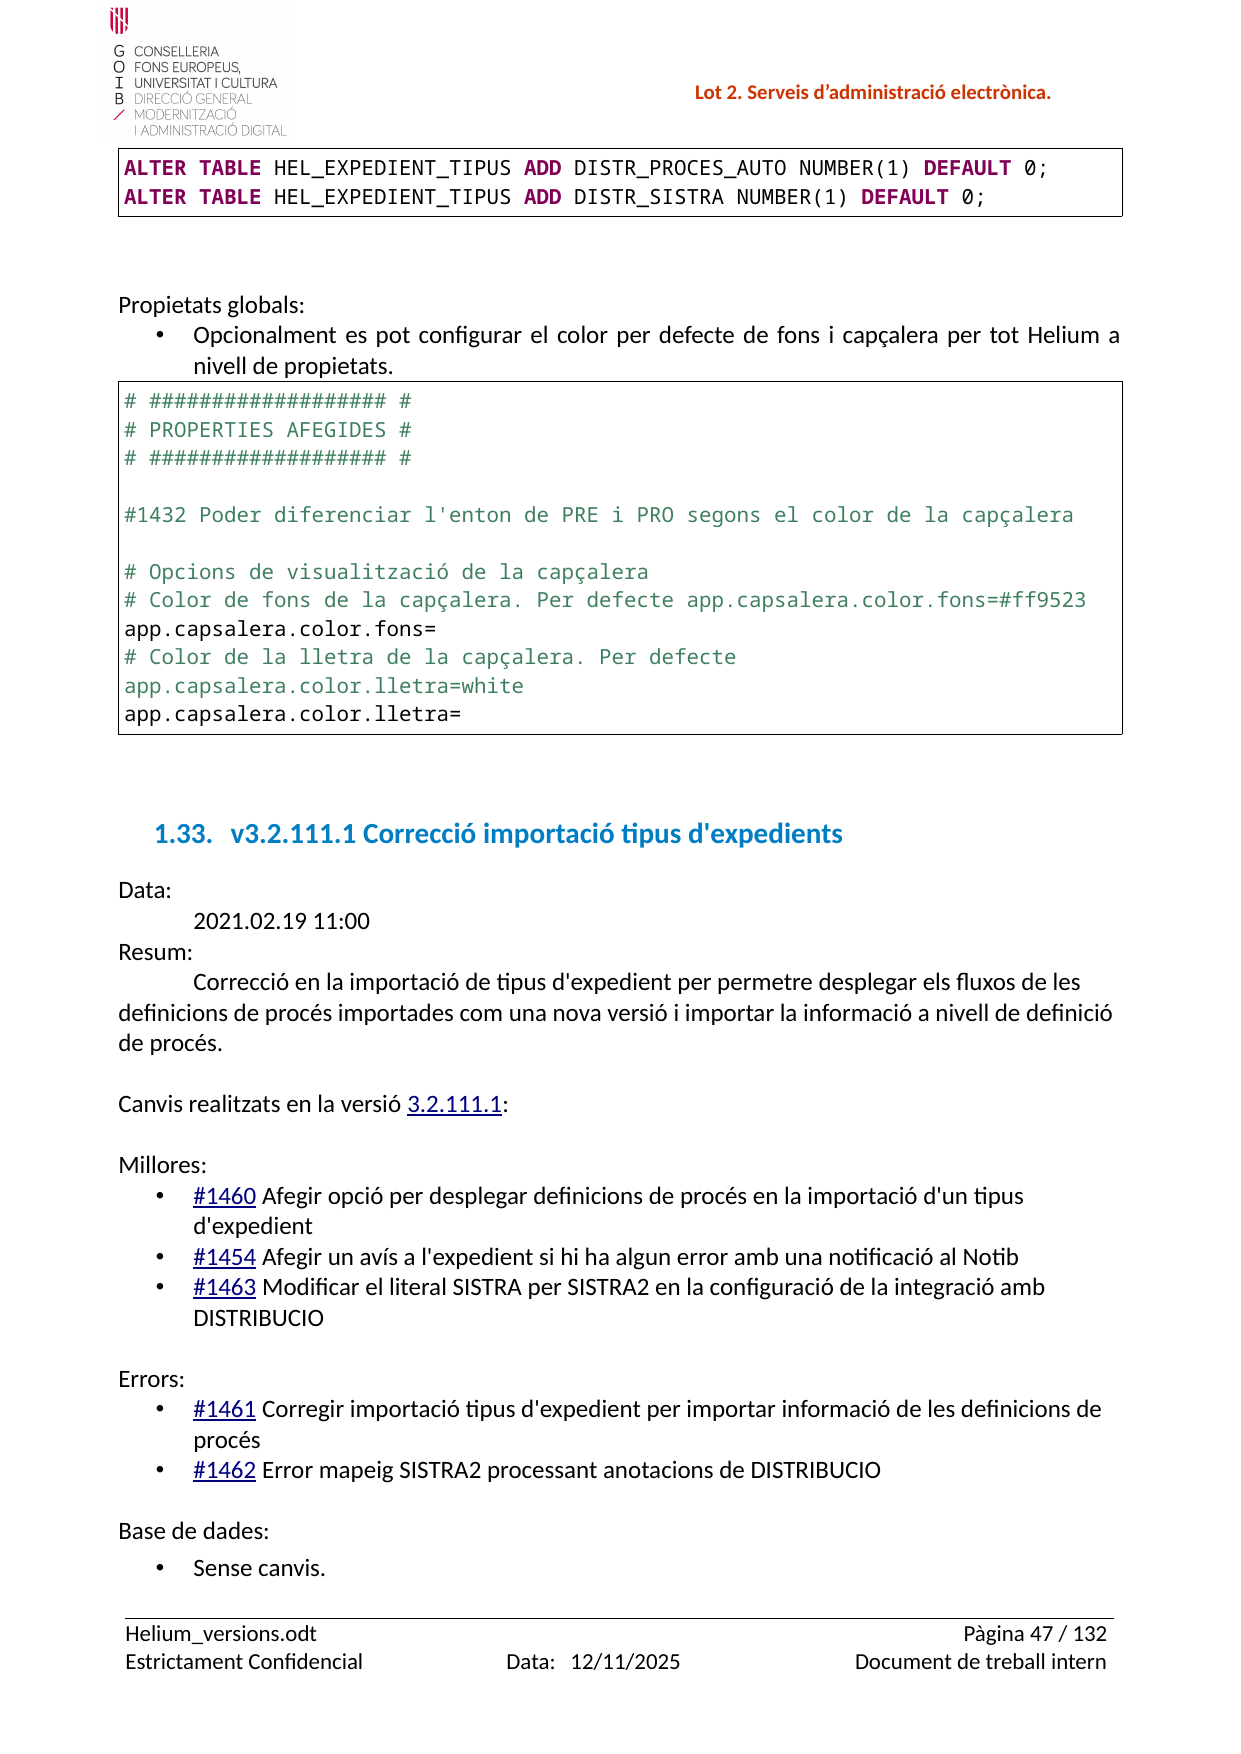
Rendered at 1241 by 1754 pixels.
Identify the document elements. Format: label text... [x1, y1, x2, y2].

text 2021.02.19 11:00 [118, 905, 1122, 936]
list #1463 Modificar el literal SISTRA per SISTRA2 en la configuració de la integració amb DISTRIBUCIO [156, 1271, 1122, 1332]
text Canvis realitzats en la versió 3.2.111.1: [118, 1088, 1122, 1119]
text Correcció en la importació de tipus d'expedient per permetre desplegar els fluxos de les definicions de procés importades com una nova versió i importar la informació a nivell de definició de procés. [118, 966, 1122, 1058]
list #1454 Afegir un avís a l'expedient si hi ha algun error amb una notificació al Notib [156, 1241, 1122, 1271]
list Opcionalment es pot configurar el color per defecte de fons i capçalera per tot Helium a nivell de propietats. [156, 320, 1122, 381]
picture [100, 0, 297, 144]
subtitle v3.2.111.1 Correcció importació tipus d'expedients [153, 815, 1122, 851]
list #1462 Error mapeig SISTRA2 processant anotacions de DISTRIBUCIO [156, 1454, 1122, 1485]
text Data: [118, 874, 1122, 905]
text Base de dades: [118, 1516, 1122, 1546]
text Resum: [118, 936, 1122, 966]
text Errors: [118, 1363, 1122, 1393]
table_header ALTER TABLE HEL_EXPEDIENT_TIPUS ADD DISTR_PROCES_AUTO NUMBER(1) DEFAULT 0; ALTER TABLE HEL_EXPEDIENT_TIPUS ADD DISTR_SISTRA NUMBER(1) DEFAULT 0; [119, 149, 1122, 216]
list #1461 Corregir importació tipus d'expedient per importar informació de les definicions de procés [156, 1393, 1122, 1454]
text Propietats globals: [118, 289, 1122, 320]
text Millores: [118, 1149, 1122, 1180]
list #1460 Afegir opció per desplegar definicions de procés en la importació d'un tipus d'expedient [156, 1180, 1122, 1241]
table_header # ################### # # PROPERTIES AFEGIDES # # ################### # #1432 Poder diferenciar l'enton de PRE i PRO segons el color de la capçalera # Opcions de visualització de la capçalera # Color de fons de la capçalera. Per defecte app.capsalera.color.fons=#ff9523 app.capsalera.color.fons= # Color de la lletra de la capçalera. Per defecte app.capsalera.color.lletra=white app.capsalera.color.lletra= [119, 382, 1122, 733]
list Sense canvis. [156, 1552, 1122, 1582]
